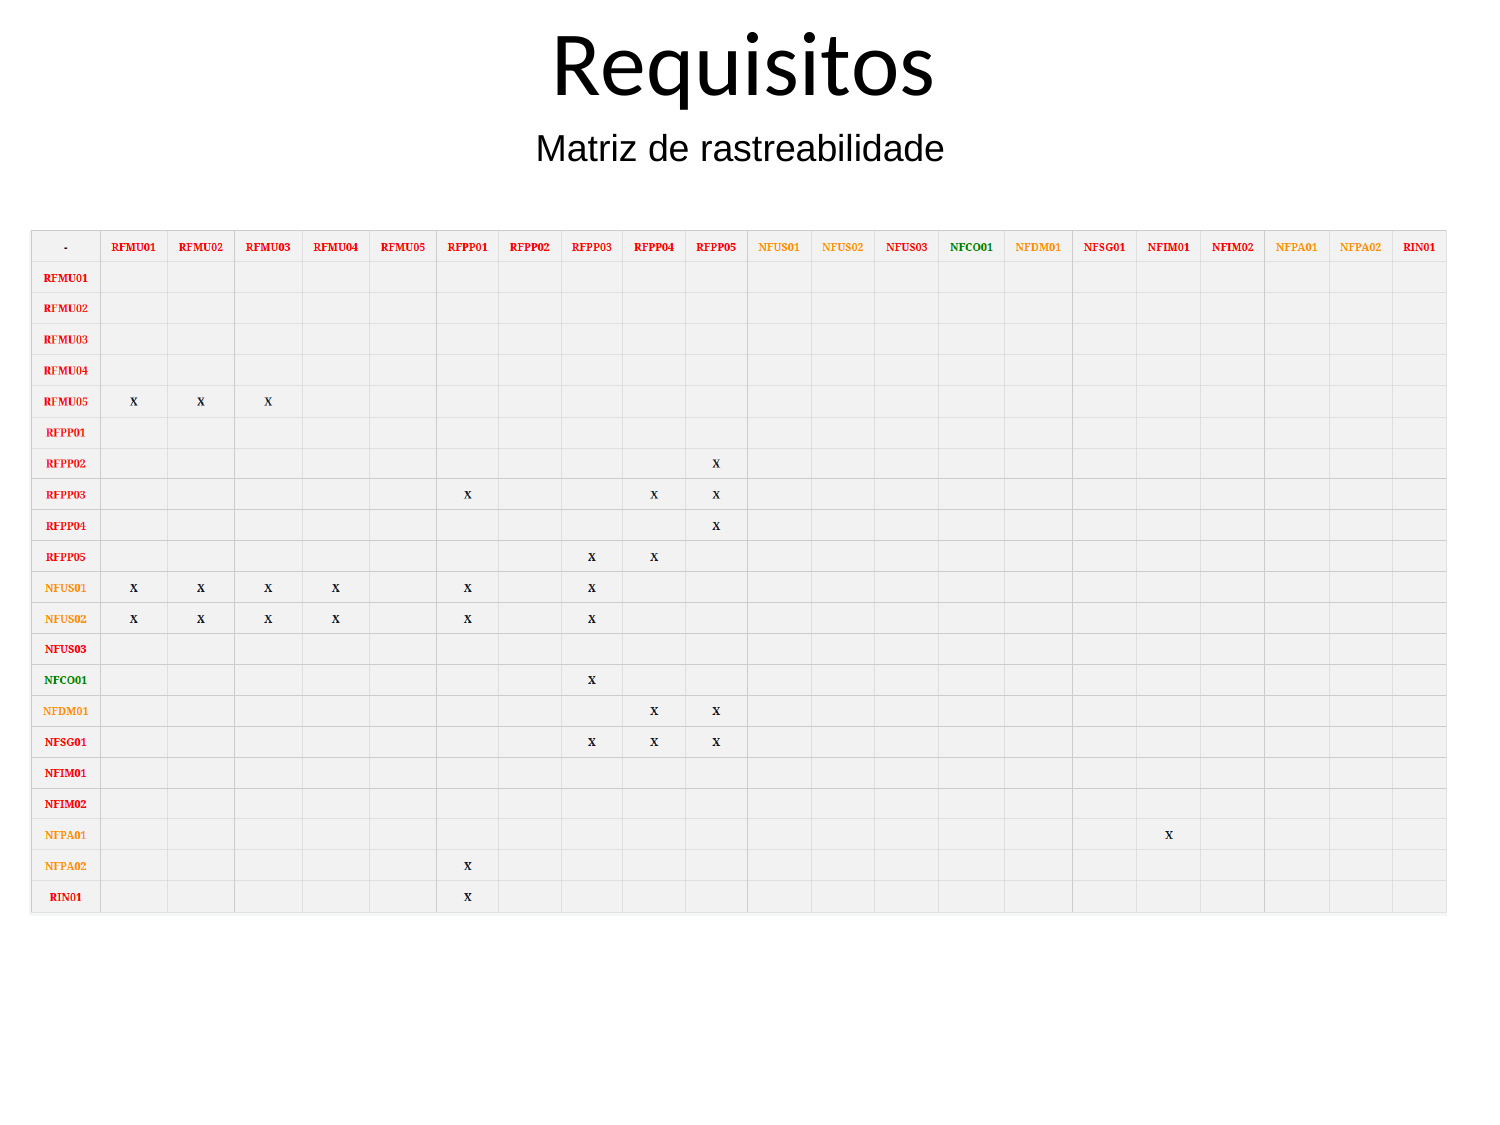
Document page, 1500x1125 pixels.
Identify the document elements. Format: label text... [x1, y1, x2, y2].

title Requisitos [415, 0, 1073, 124]
text_box Matriz de rastreabilidade [520, 116, 974, 177]
picture [29, 230, 1447, 916]
